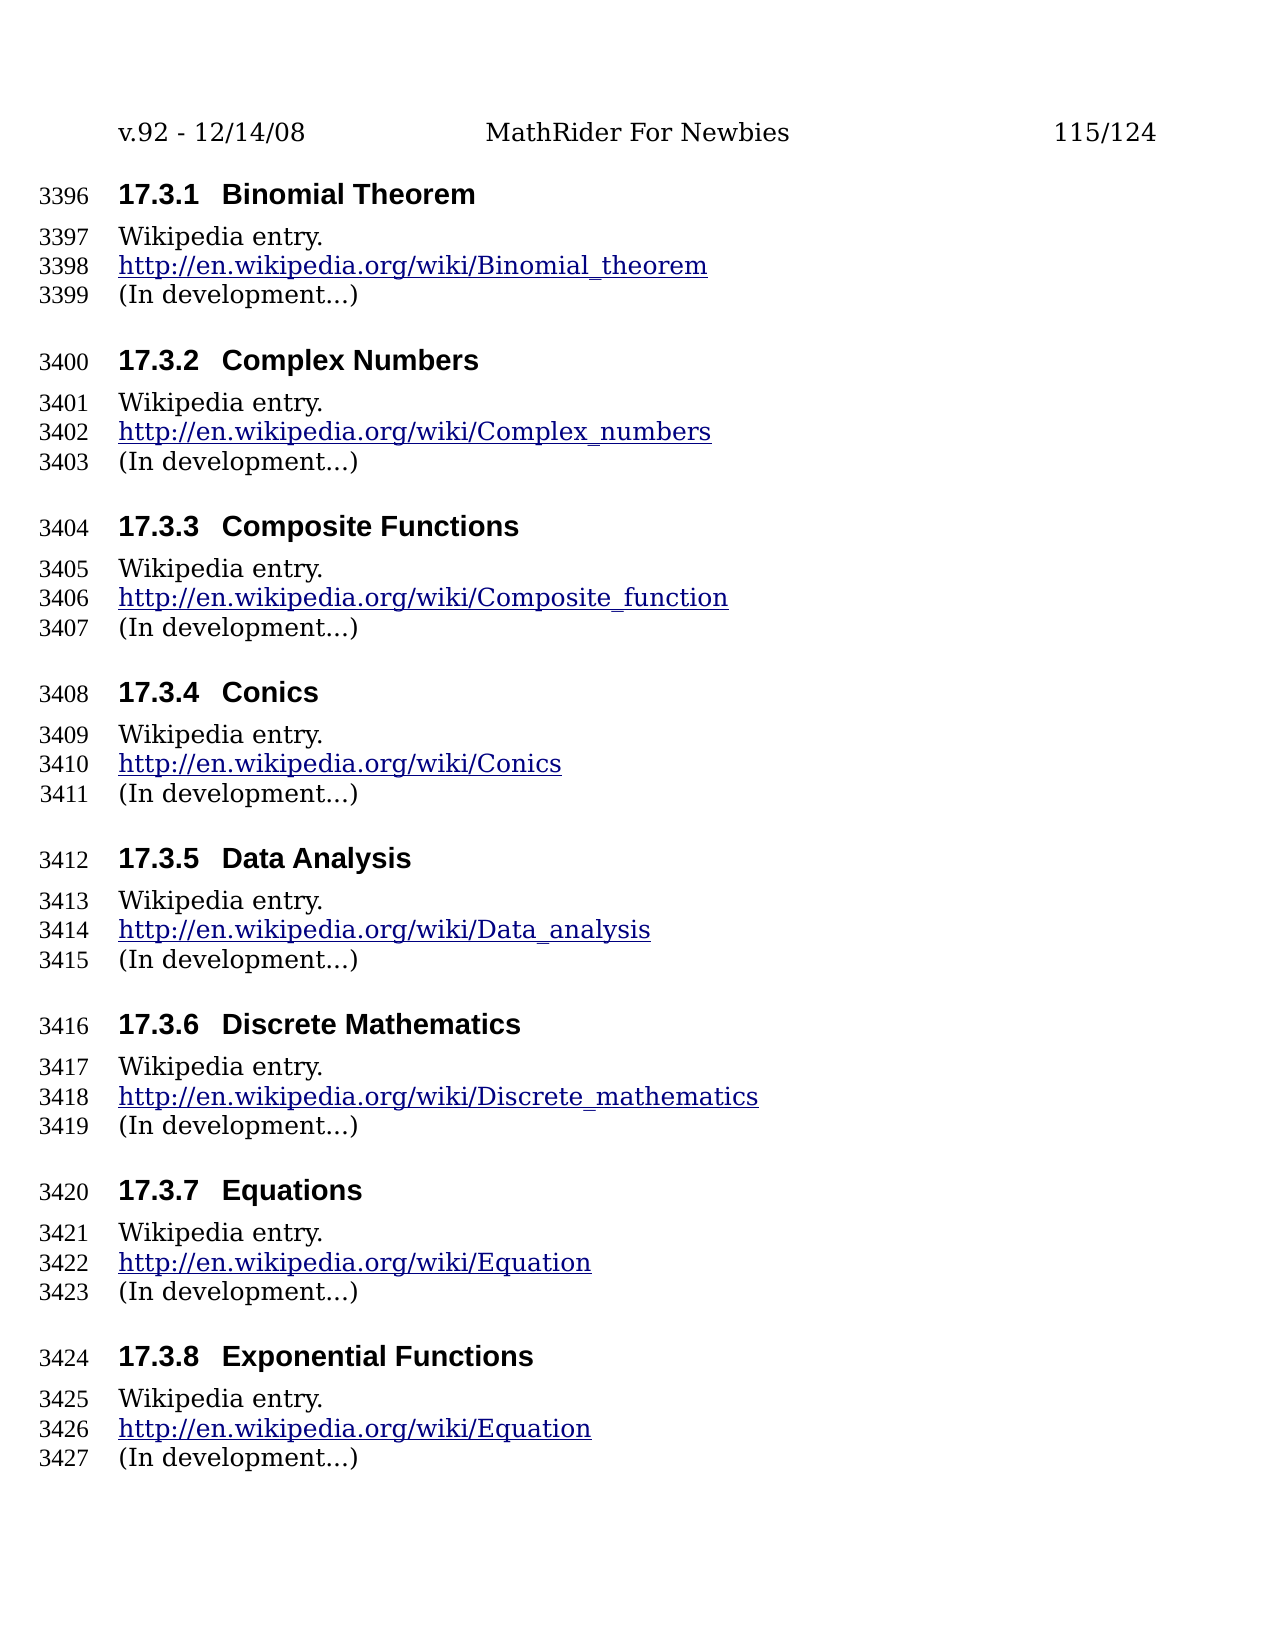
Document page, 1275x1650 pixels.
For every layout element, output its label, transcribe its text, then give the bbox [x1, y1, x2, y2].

text http://en.wikipedia.org/wiki/Composite_function [118, 583, 1157, 613]
text (In development...) [118, 613, 1157, 642]
text Wikipedia entry. [118, 1218, 1157, 1248]
text Wikipedia entry. [118, 886, 1157, 916]
text (In development...) [118, 945, 1157, 974]
subtitle Data Analysis [118, 841, 1157, 874]
text http://en.wikipedia.org/wiki/Equation [118, 1414, 1157, 1443]
text (In development...) [118, 1111, 1157, 1140]
text (In development...) [118, 1443, 1157, 1472]
text Wikipedia entry. [118, 1052, 1157, 1082]
subtitle Exponential Functions [118, 1339, 1157, 1373]
text (In development...) [118, 447, 1157, 476]
text http://en.wikipedia.org/wiki/Conics [118, 749, 1157, 779]
subtitle Composite Functions [118, 509, 1157, 542]
text Wikipedia entry. [118, 222, 1157, 251]
subtitle Complex Numbers [118, 343, 1157, 376]
text http://en.wikipedia.org/wiki/Discrete_mathematics [118, 1082, 1157, 1111]
text http://en.wikipedia.org/wiki/Data_analysis [118, 916, 1157, 945]
text (In development...) [118, 779, 1157, 808]
subtitle Conics [118, 675, 1157, 708]
text http://en.wikipedia.org/wiki/Binomial_theorem [118, 251, 1157, 281]
text Wikipedia entry. [118, 1384, 1157, 1414]
text (In development...) [118, 1277, 1157, 1306]
text http://en.wikipedia.org/wiki/Complex_numbers [118, 417, 1157, 447]
text Wikipedia entry. [118, 554, 1157, 583]
subtitle Binomial Theorem [118, 177, 1157, 210]
subtitle Equations [118, 1173, 1157, 1207]
text (In development...) [118, 281, 1157, 310]
text Wikipedia entry. [118, 388, 1157, 417]
text http://en.wikipedia.org/wiki/Equation [118, 1248, 1157, 1277]
subtitle Discrete Mathematics [118, 1007, 1157, 1041]
text Wikipedia entry. [118, 720, 1157, 749]
